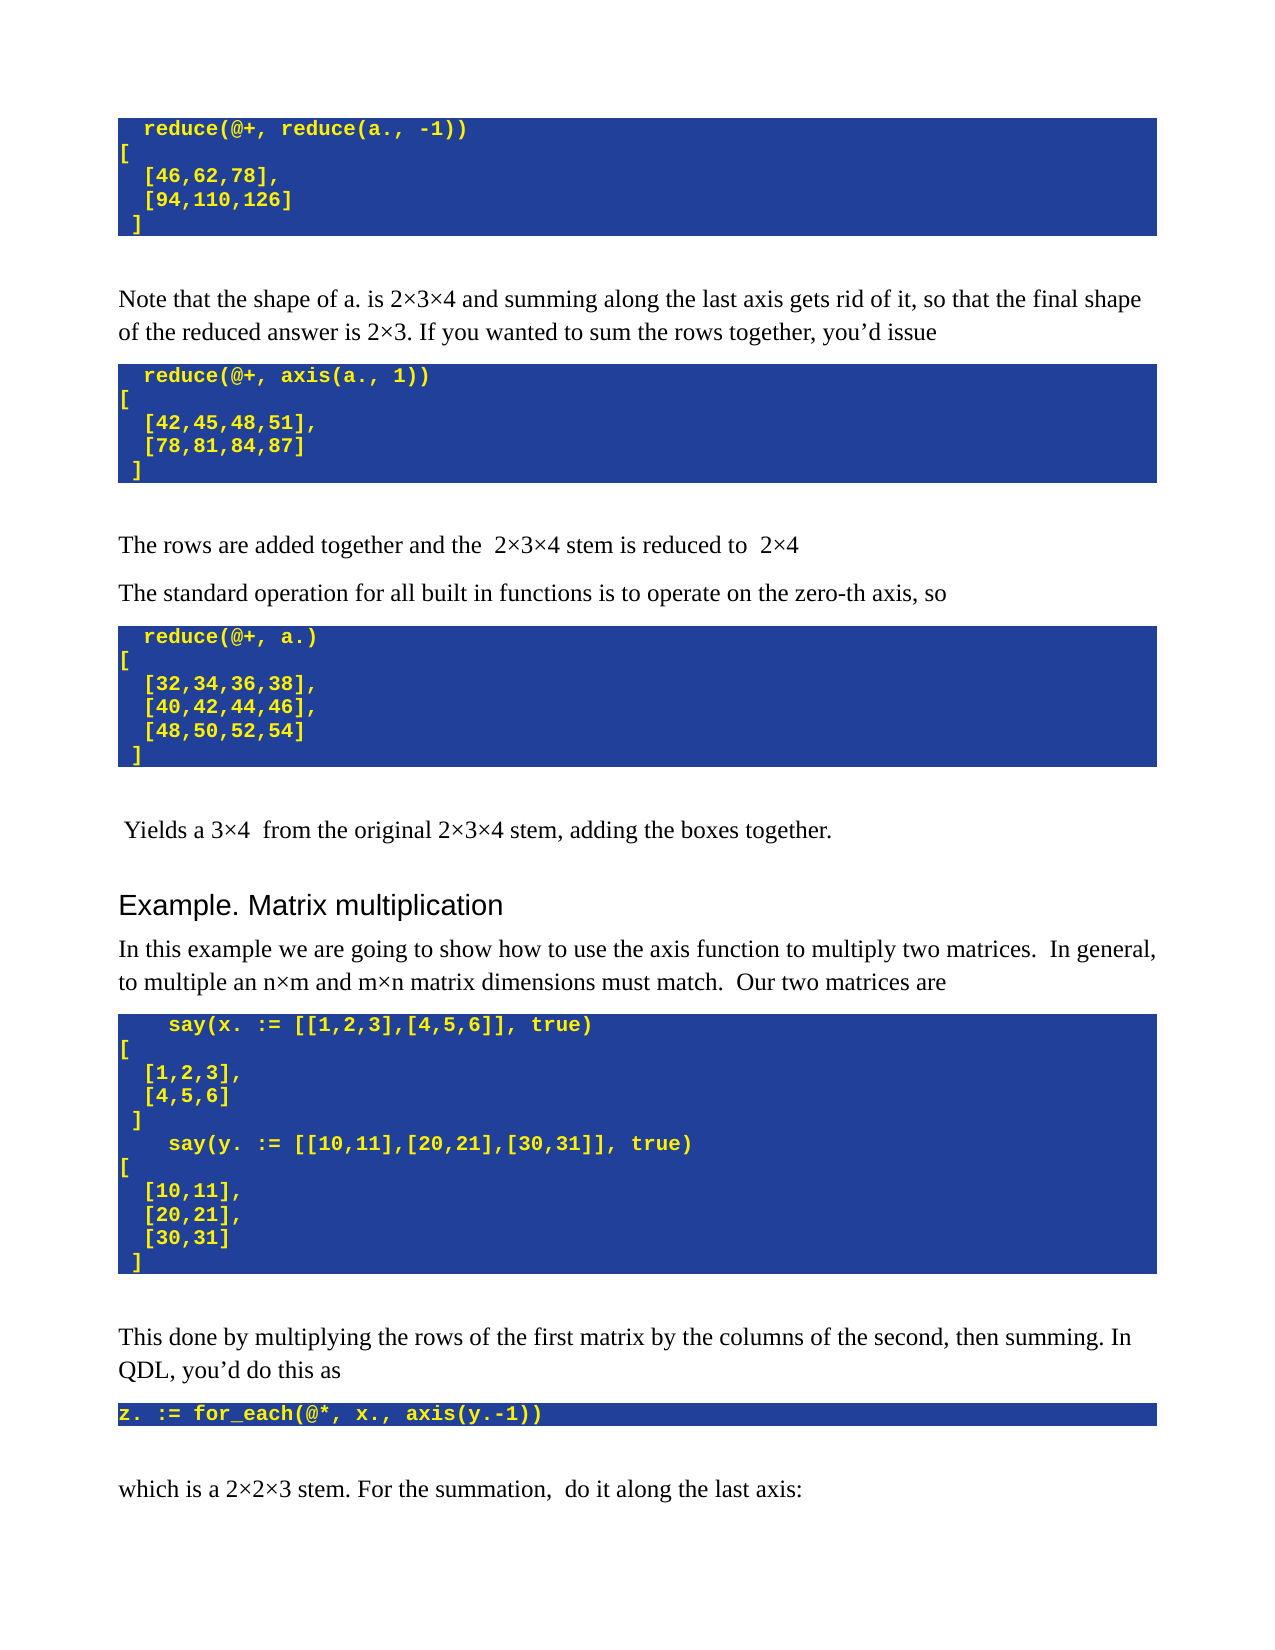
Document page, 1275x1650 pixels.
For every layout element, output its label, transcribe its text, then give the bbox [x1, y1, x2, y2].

text ] [118, 213, 1157, 236]
text [78,81,84,87] [118, 436, 1157, 459]
text ] [118, 1109, 1157, 1133]
text [ [118, 649, 1157, 673]
text [10,11], [118, 1180, 1157, 1203]
text ] [118, 1251, 1157, 1274]
subtitle Example. Matrix multiplication [118, 888, 1157, 921]
text [30,31] [118, 1227, 1157, 1251]
text say(y. := [[10,11],[20,21],[30,31]], true) [118, 1133, 1157, 1156]
text Yields a 3×4 from the original 2×3×4 stem, adding the boxes together. [118, 815, 1157, 844]
text which is a 2×2×3 stem. For the summation, do it along the last axis: [118, 1474, 1157, 1503]
text In this example we are going to show how to use the axis function to multiply two matrices. In general, to multiple an n×m and m×n matrix dimensions must match. Our two matrices are [118, 934, 1157, 996]
text The standard operation for all built in functions is to operate on the zero-th axis, so [118, 578, 1157, 607]
text [40,42,44,46], [118, 697, 1157, 720]
text [ [118, 1156, 1157, 1180]
text reduce(@+, axis(a., 1)) [118, 364, 1157, 388]
text [48,50,52,54] [118, 720, 1157, 744]
text [46,62,78], [118, 165, 1157, 189]
text ] [118, 459, 1157, 483]
text [ [118, 142, 1157, 165]
text [1,2,3], [118, 1062, 1157, 1085]
text [42,45,48,51], [118, 412, 1157, 436]
text ] [118, 744, 1157, 767]
text reduce(@+, reduce(a., -1)) [118, 118, 1157, 142]
text Note that the shape of a. is 2×3×4 and summing along the last axis gets rid of it, so that the final shape of the reduced answer is 2×3. If you wanted to sum the rows together, you’d issue [118, 284, 1157, 346]
text This done by multiplying the rows of the first matrix by the columns of the second, then summing. In QDL, you’d do this as [118, 1322, 1157, 1384]
text [20,21], [118, 1203, 1157, 1227]
text z. := for_each(@*, x., axis(y.-1)) [118, 1403, 1157, 1426]
text say(x. := [[1,2,3],[4,5,6]], true) [118, 1014, 1157, 1038]
text reduce(@+, a.) [118, 626, 1157, 649]
text The rows are added together and the 2×3×4 stem is reduced to 2×4 [118, 530, 1157, 559]
text [ [118, 388, 1157, 412]
text [ [118, 1038, 1157, 1062]
text [32,34,36,38], [118, 673, 1157, 697]
text [4,5,6] [118, 1085, 1157, 1109]
text [94,110,126] [118, 189, 1157, 213]
